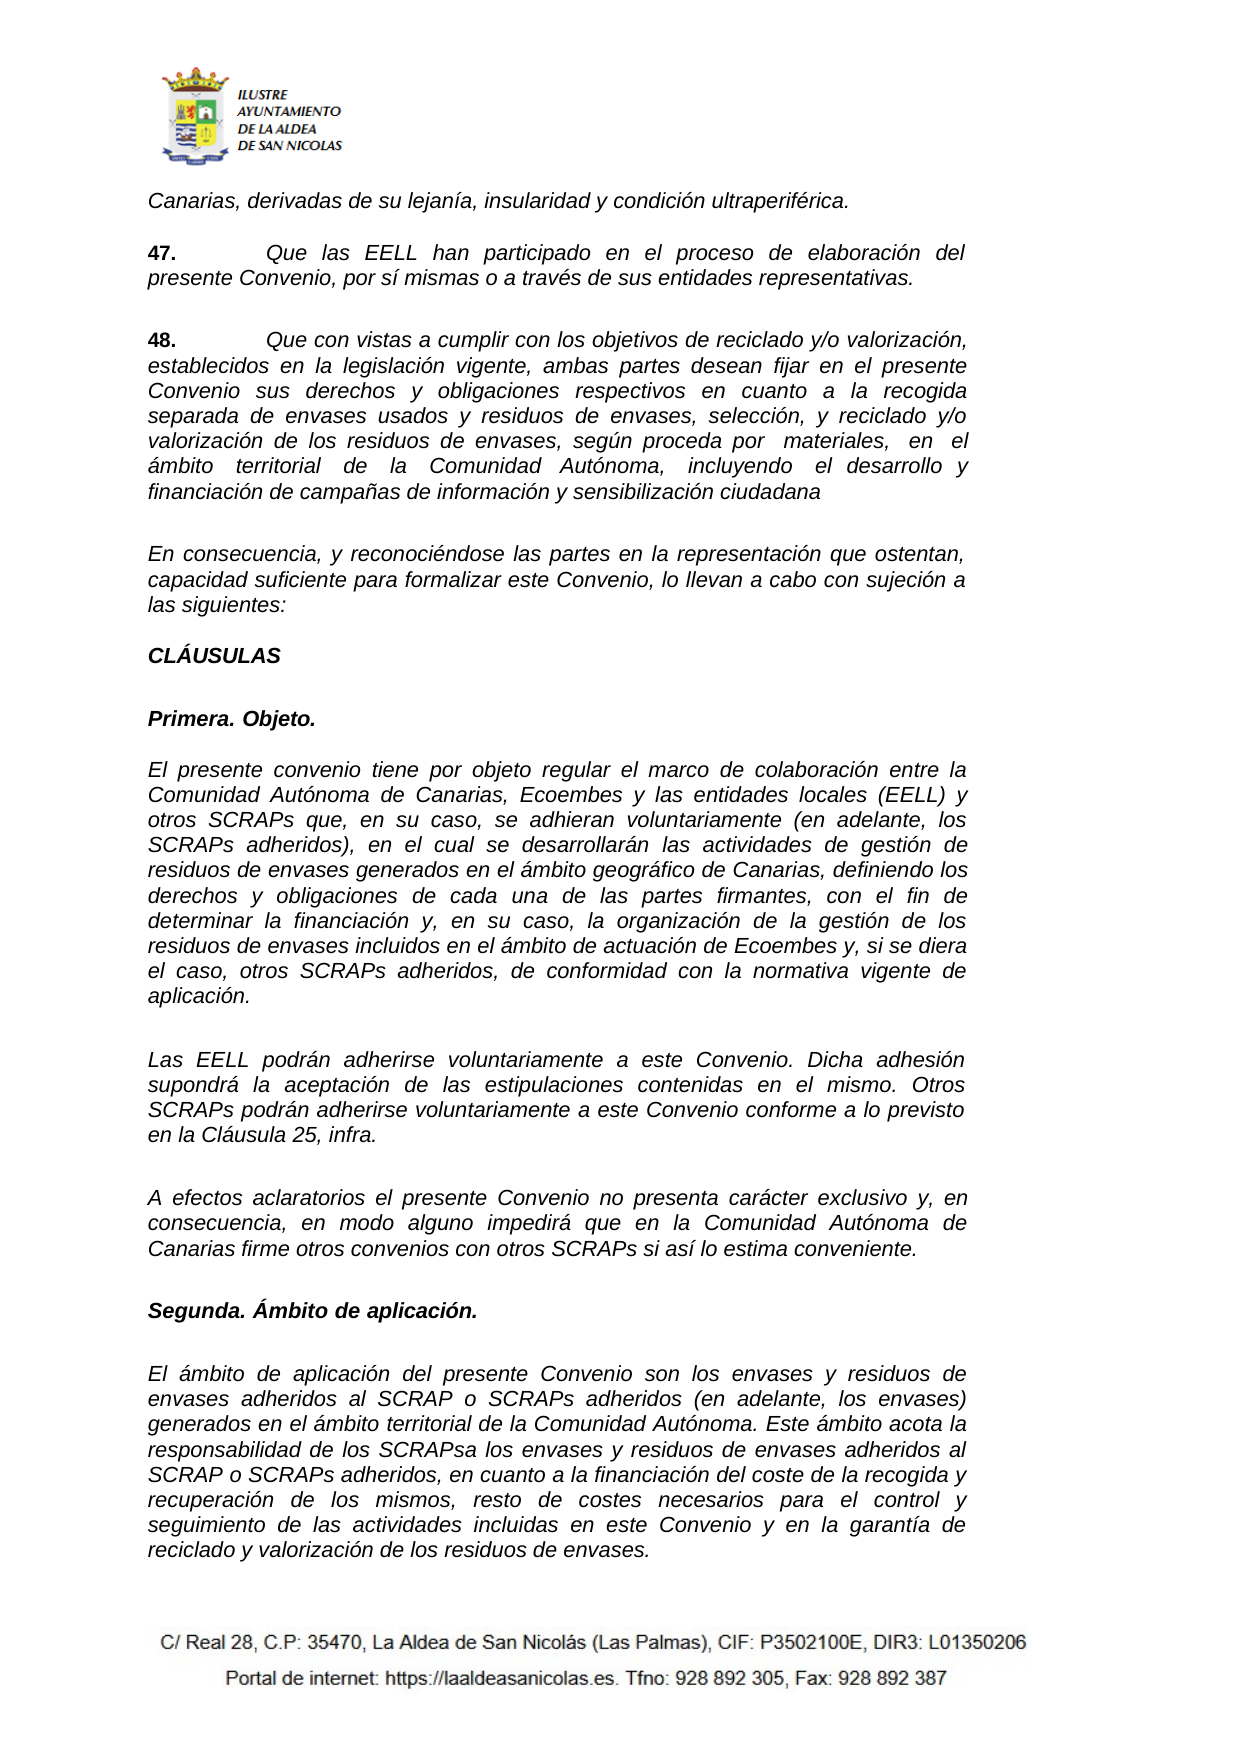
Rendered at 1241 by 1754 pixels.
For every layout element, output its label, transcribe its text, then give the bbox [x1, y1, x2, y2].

text Canarias, derivadas de su lejanía, insularidad y condición ultraperiférica. [148, 188, 967, 214]
subtitle Primera. Objeto. [148, 705, 1093, 731]
text En consecuencia, y reconociéndose las partes en la representación que ostentan, capacidad suficiente para formalizar este Convenio, lo llevan a cabo con sujeción a las siguientes: [148, 541, 967, 617]
picture [148, 1626, 1034, 1694]
text El ámbito de aplicación del presente Convenio son los envases y residuos de envases adheridos al SCRAP o SCRAPs adheridos (en adelante, los envases) generados en el ámbito territorial de la Comunidad Autónoma. Este ámbito acota la responsabilidad de los SCRAPsa los envases y residuos de envases adheridos al SCRAP o SCRAPs adheridos, en cuanto a la financiación del coste de la recogida y recuperación de los mismos, resto de costes necesarios para el control y seguimiento de las actividades incluidas en este Convenio y en la garantía de reciclado y valorización de los residuos de envases. [148, 1361, 968, 1562]
list Que con vistas a cumplir con los objetivos de reciclado y/o valorización, establecidos en la legislación vigente, ambas partes desean fijar en el presente Convenio sus derechos y obligaciones respectivos en cuanto a la recogida separada de envases usados y residuos de envases, selección, y reciclado y/o valorización de los residuos de envases, según proceda por materiales, en el ámbito territorial de la Comunidad Autónoma, incluyendo el desarrollo y financiación de campañas de información y sensibilización ciudadana [148, 327, 968, 504]
list Que las EELL han participado en el proceso de elaboración del presente Convenio, por sí mismas o a través de sus entidades representativas. [148, 240, 965, 290]
subtitle Segunda. Ámbito de aplicación. [148, 1298, 1093, 1323]
subtitle CLÁUSULAS [148, 643, 965, 668]
text A efectos aclaratorios el presente Convenio no presenta carácter exclusivo y, en consecuencia, en modo alguno impedirá que en la Comunidad Autónoma de Canarias firme otros convenios con otros SCRAPs si así lo estima conveniente. [148, 1185, 968, 1261]
text El presente convenio tiene por objeto regular el marco de colaboración entre la Comunidad Autónoma de Canarias, Ecoembes y las entidades locales (EELL) y otros SCRAPs que, en su caso, se adhieran voluntariamente (en adelante, los SCRAPs adheridos), en el cual se desarrollarán las actividades de gestión de residuos de envases generados en el ámbito geográfico de Canarias, definiendo los derechos y obligaciones de cada una de las partes firmantes, con el fin de determinar la financiación y, en su caso, la organización de la gestión de los residuos de envases incluidos en el ámbito de actuación de Ecoembes y, si se diera el caso, otros SCRAPs adheridos, de conformidad con la normativa vigente de aplicación. [148, 757, 968, 1009]
picture [148, 59, 358, 173]
text Las EELL podrán adherirse voluntariamente a este Convenio. Dicha adhesión supondrá la aceptación de las estipulaciones contenidas en el mismo. Otros SCRAPs podrán adherirse voluntariamente a este Convenio conforme a lo previsto en la Cláusula 25, infra. [148, 1047, 966, 1148]
